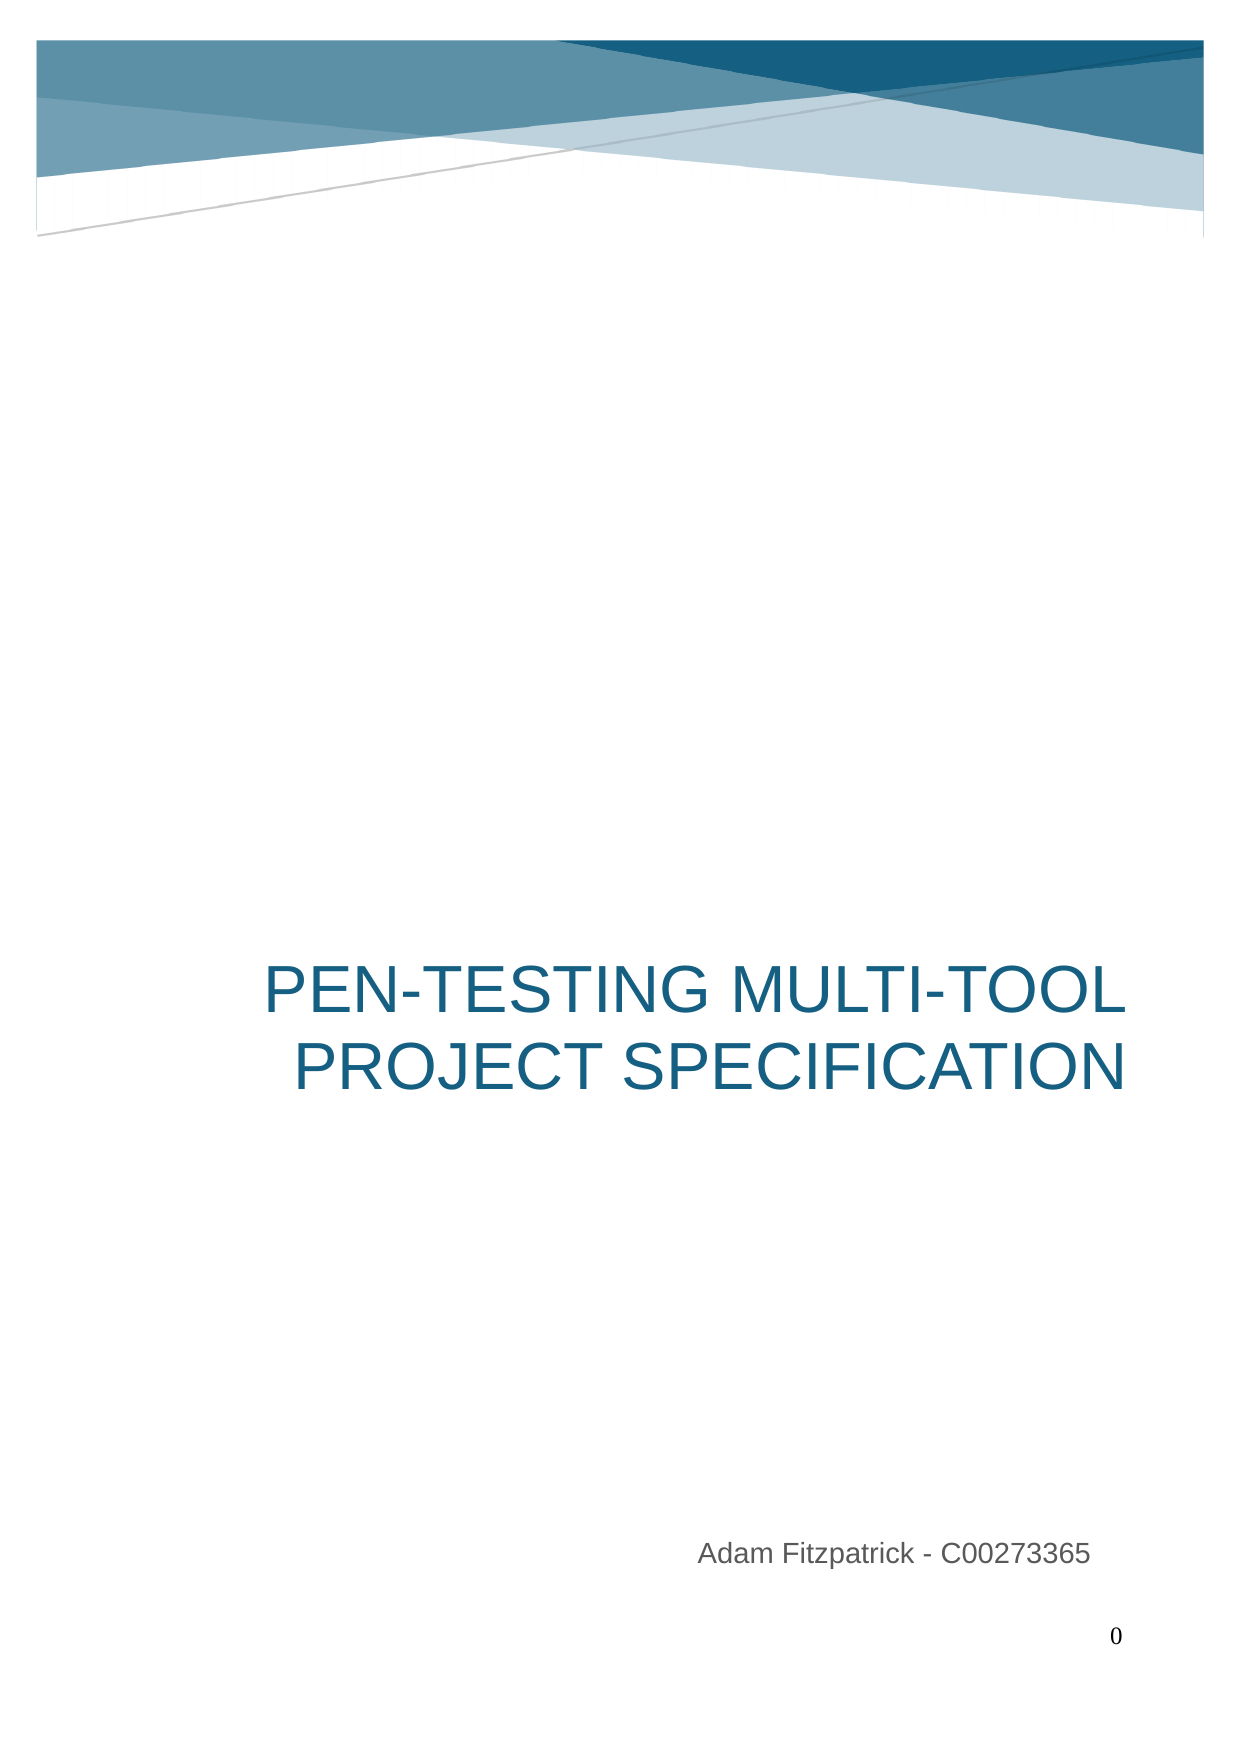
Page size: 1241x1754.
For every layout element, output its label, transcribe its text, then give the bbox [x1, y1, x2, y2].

picture [36, 40, 1204, 253]
text Adam Fitzpatrick - C00273365 [299, 1536, 1091, 1569]
text Pen-testing Multi-tool Project specification [262, 950, 1128, 1103]
